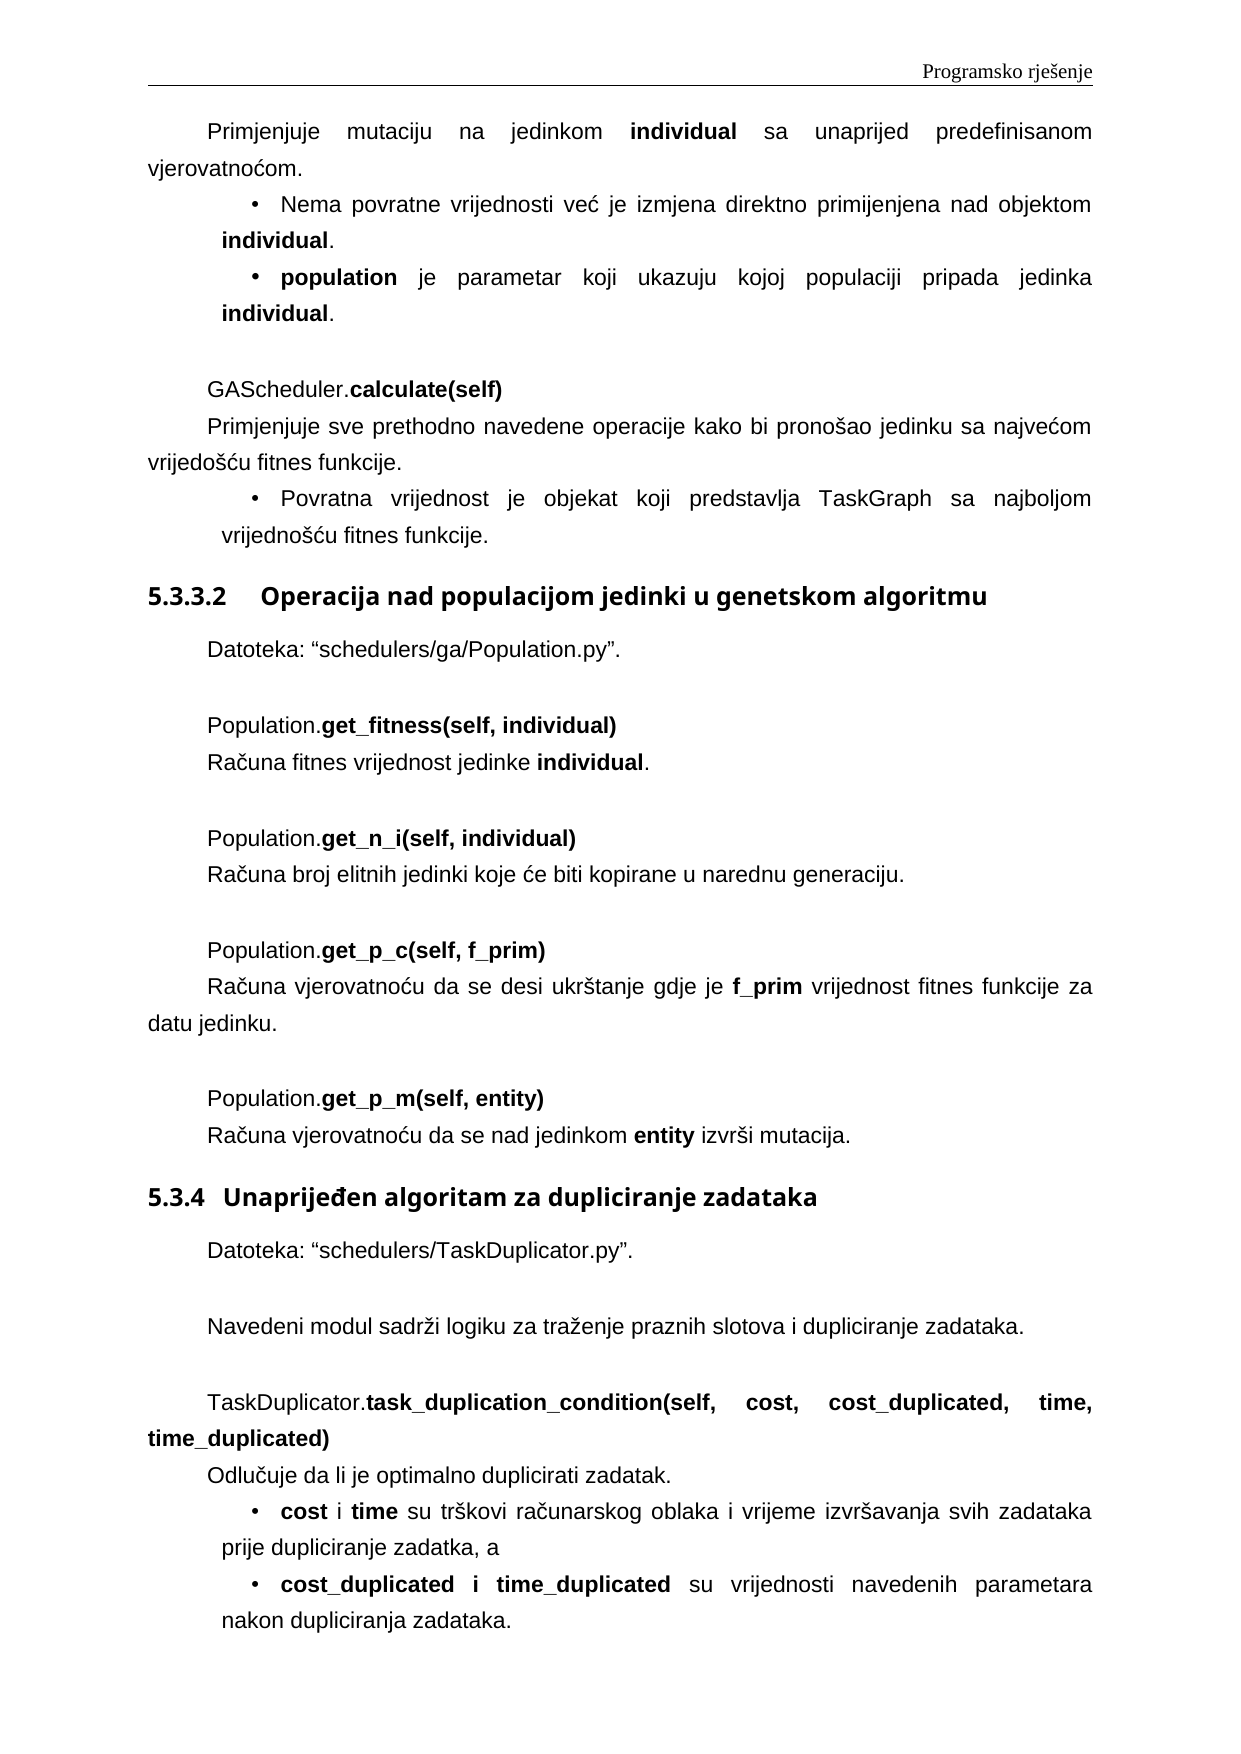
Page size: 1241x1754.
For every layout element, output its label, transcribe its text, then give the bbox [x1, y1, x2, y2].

text TaskDuplicator.task_duplication_condition(self, cost, cost_duplicated, time, time_duplicated) [148, 1389, 1093, 1452]
list cost_duplicated i time_duplicated su vrijednosti navedenih parametara nakon dupliciranja zadataka. [192, 1571, 1093, 1633]
text Population.get_p_c(self, f_prim) [148, 937, 1093, 963]
text Navedeni modul sadrži logiku za traženje praznih slotova i dupliciranje zadataka. [148, 1313, 1093, 1339]
text GAScheduler.calculate(self) [148, 376, 1093, 403]
list Nema povratne vrijednosti već je izmjena direktno primijenjena nad objektom individual. [192, 191, 1093, 253]
text Population.get_fitness(self, individual) [148, 712, 1093, 738]
text Population.get_p_m(self, entity) [148, 1085, 1093, 1112]
list Povratna vrijednost je objekat koji predstavlja TaskGraph sa najboljom vrijednošću fitnes funkcije. [192, 485, 1093, 548]
list cost i time su trškovi računarskog oblaka i vrijeme izvršavanja svih zadataka prije dupliciranje zadatka, a [192, 1498, 1093, 1561]
text Računa broj elitnih jedinki koje će biti kopirane u narednu generaciju. [148, 861, 1093, 887]
text Primjenjuje sve prethodno navedene operacije kako bi pronošao jedinku sa najvećom vrijedošću fitnes funkcije. [148, 413, 1093, 475]
text Računa fitnes vrijednost jedinke individual. [148, 748, 1093, 775]
subtitle Unaprijeđen algoritam za dupliciranje zadataka [148, 1180, 1093, 1214]
text Računa vjerovatnoću da se nad jedinkom entity izvrši mutacija. [148, 1122, 1093, 1148]
text Primjenjuje mutaciju na jedinkom individual sa unaprijed predefinisanom vjerovatnoćom. [148, 118, 1093, 181]
text Datoteka: “schedulers/ga/Population.py”. [148, 636, 1093, 663]
list population je parametar koji ukazuju kojoj populaciji pripada jedinka individual. [192, 263, 1093, 327]
subtitle Operacija nad populacijom jedinki u genetskom algoritmu [148, 579, 1093, 613]
text Datoteka: “schedulers/TaskDuplicator.py”. [148, 1237, 1093, 1263]
text Računa vjerovatnoću da se desi ukrštanje gdje je f_prim vrijednost fitnes funkcije za datu jedinku. [148, 973, 1093, 1036]
text Population.get_n_i(self, individual) [148, 824, 1093, 851]
text Odlučuje da li je optimalno duplicirati zadatak. [148, 1462, 1093, 1488]
